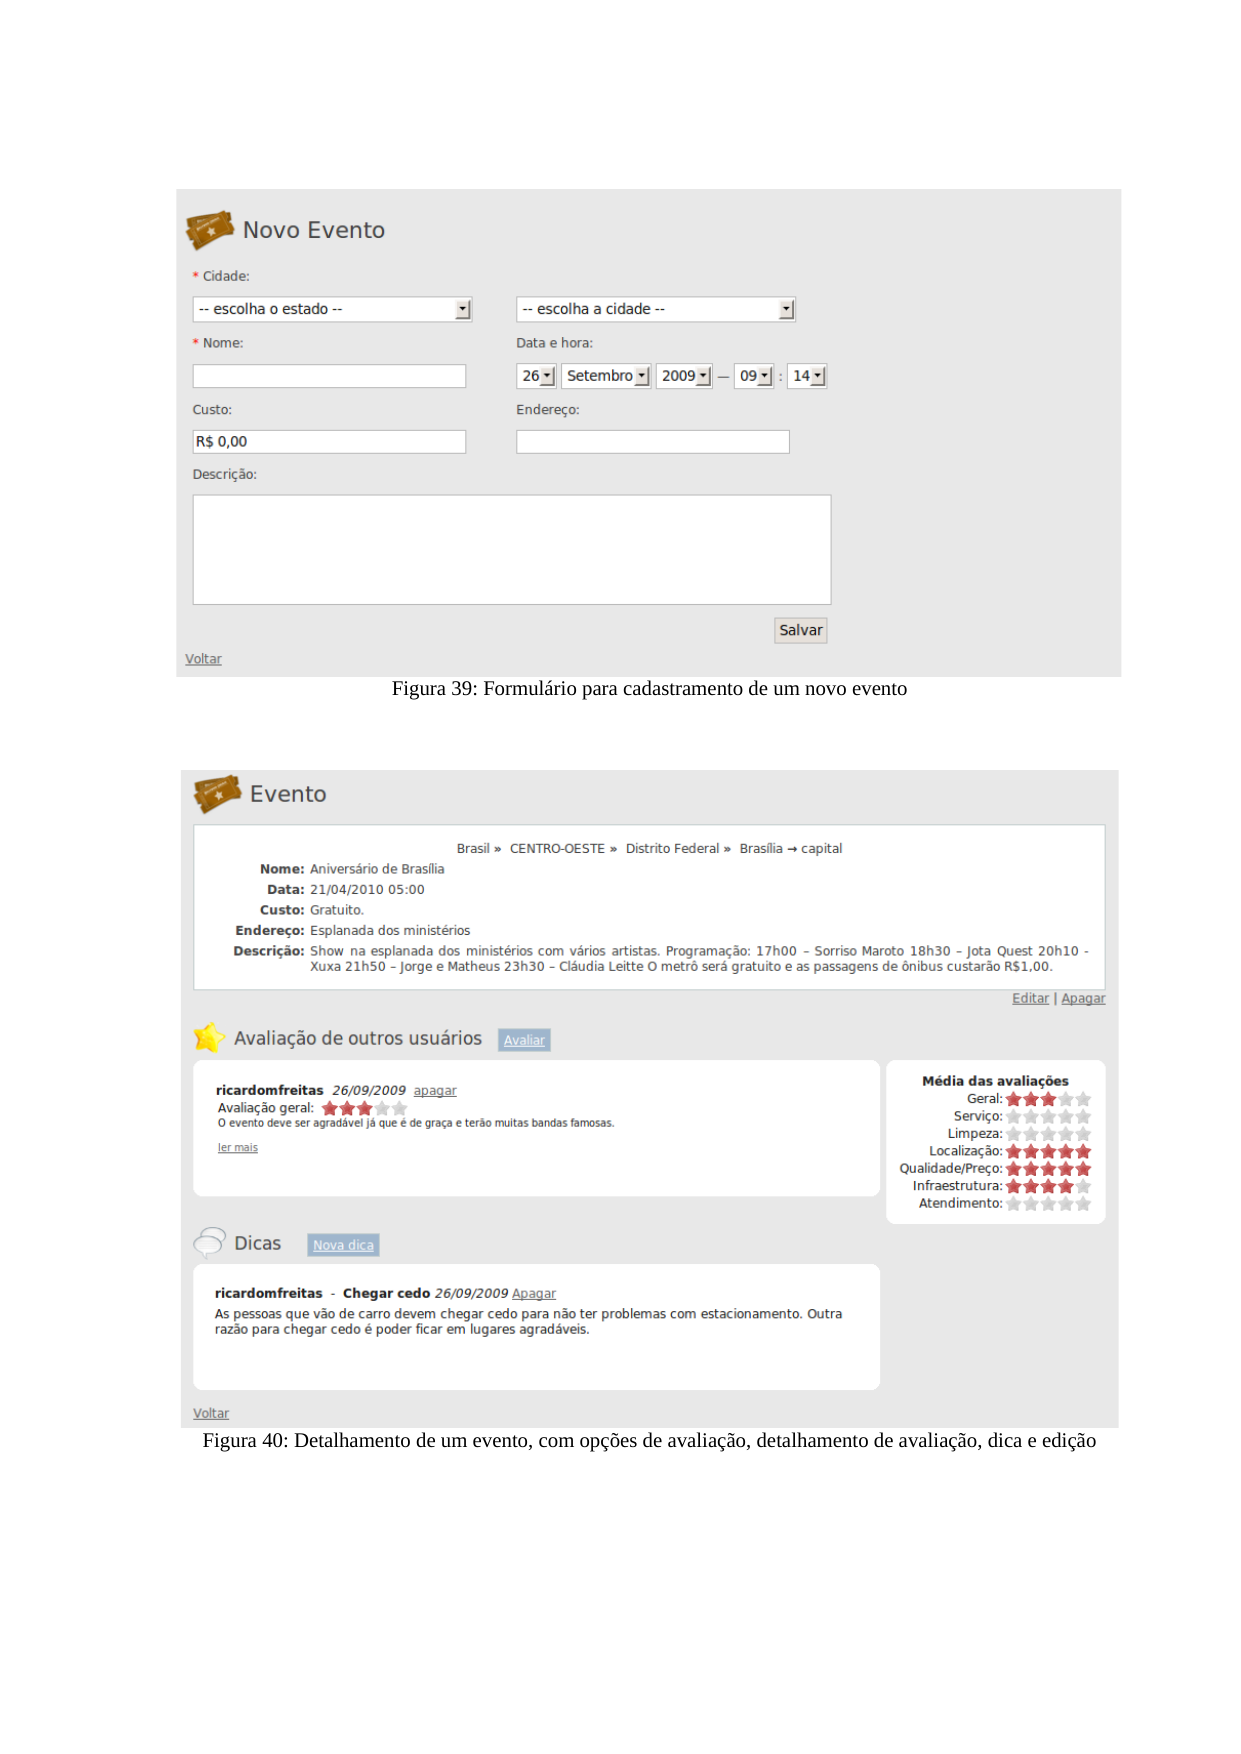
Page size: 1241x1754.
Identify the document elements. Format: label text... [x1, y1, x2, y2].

picture [180, 770, 1119, 1428]
text Figura 40: Detalhamento de um evento, com opções de avaliação, detalhamento de avaliação, dica e edição [181, 1428, 1119, 1452]
picture [176, 189, 1122, 677]
text Figura 39: Formulário para cadastramento de um novo evento [176, 677, 1123, 700]
